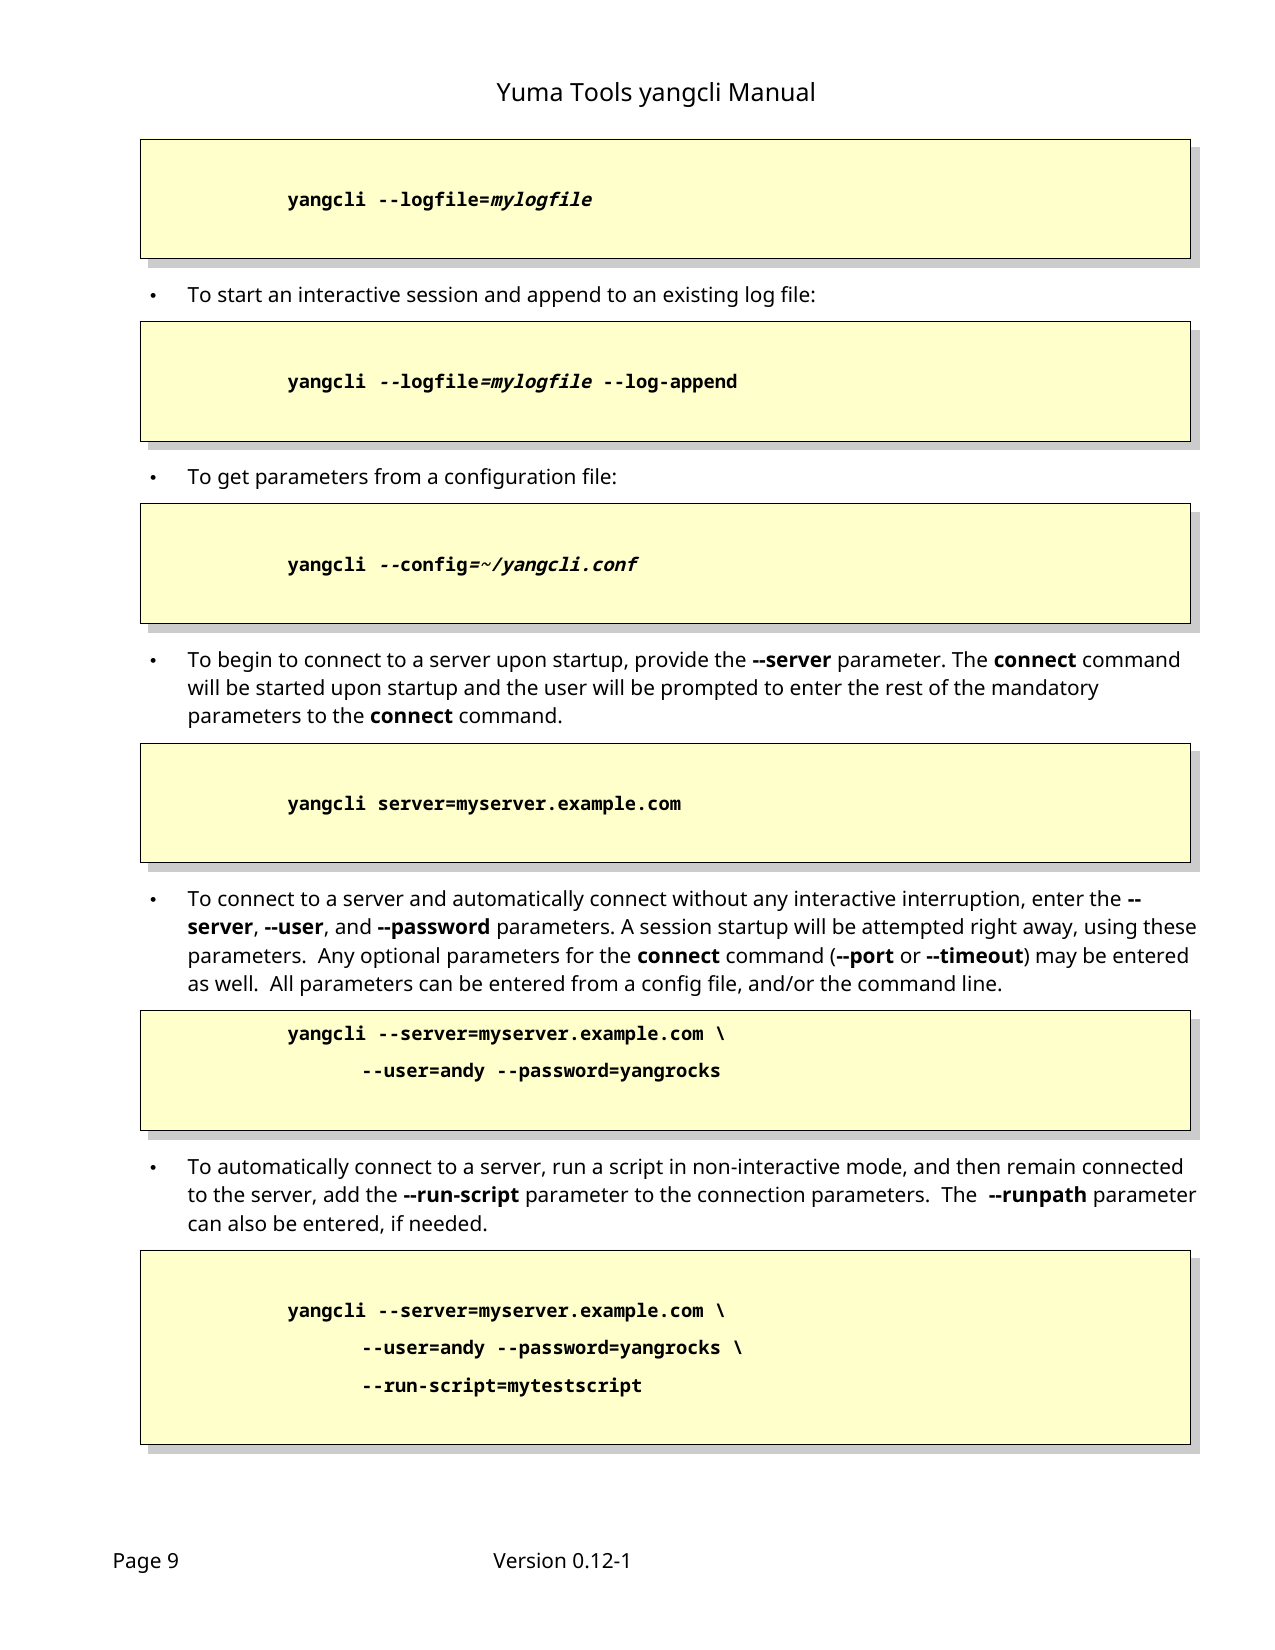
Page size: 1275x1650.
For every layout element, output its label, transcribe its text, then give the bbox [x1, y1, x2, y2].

text --run-script=mytestscript [141, 1362, 1190, 1398]
text yangcli --config=~/yangcli.conf [141, 541, 1190, 576]
list To begin to connect to a server upon startup, provide the --server parameter. The connect command will be started upon startup and the user will be prompted to enter the rest of the mandatory parameters to the connect command. [150, 645, 1200, 730]
text yangcli --logfile=mylogfile --log-append [141, 358, 1190, 394]
list To connect to a server and automatically connect without any interactive interruption, enter the --server, --user, and --password parameters. A session startup will be attempted right away, using these parameters. Any optional parameters for the connect command (--port or --timeout) may be entered as well. All parameters can be entered from a config file, and/or the command line. [150, 884, 1200, 998]
text --user=andy --password=yangrocks \ [141, 1324, 1190, 1360]
text --user=andy --password=yangrocks [141, 1048, 1190, 1083]
list To get parameters from a configuration file: [150, 462, 1200, 491]
text yangcli server=myserver.example.com [141, 780, 1190, 816]
list To automatically connect to a server, run a script in non-interactive mode, and then remain connected to the server, add the --run-script parameter to the connection parameters. The --runpath parameter can also be entered, if needed. [150, 1152, 1200, 1237]
text yangcli --logfile=mylogfile [141, 176, 1190, 212]
text yangcli --server=myserver.example.com \ [141, 1011, 1190, 1046]
list To start an interactive session and append to an existing log file: [150, 280, 1200, 308]
text yangcli --server=myserver.example.com \ [141, 1287, 1190, 1323]
